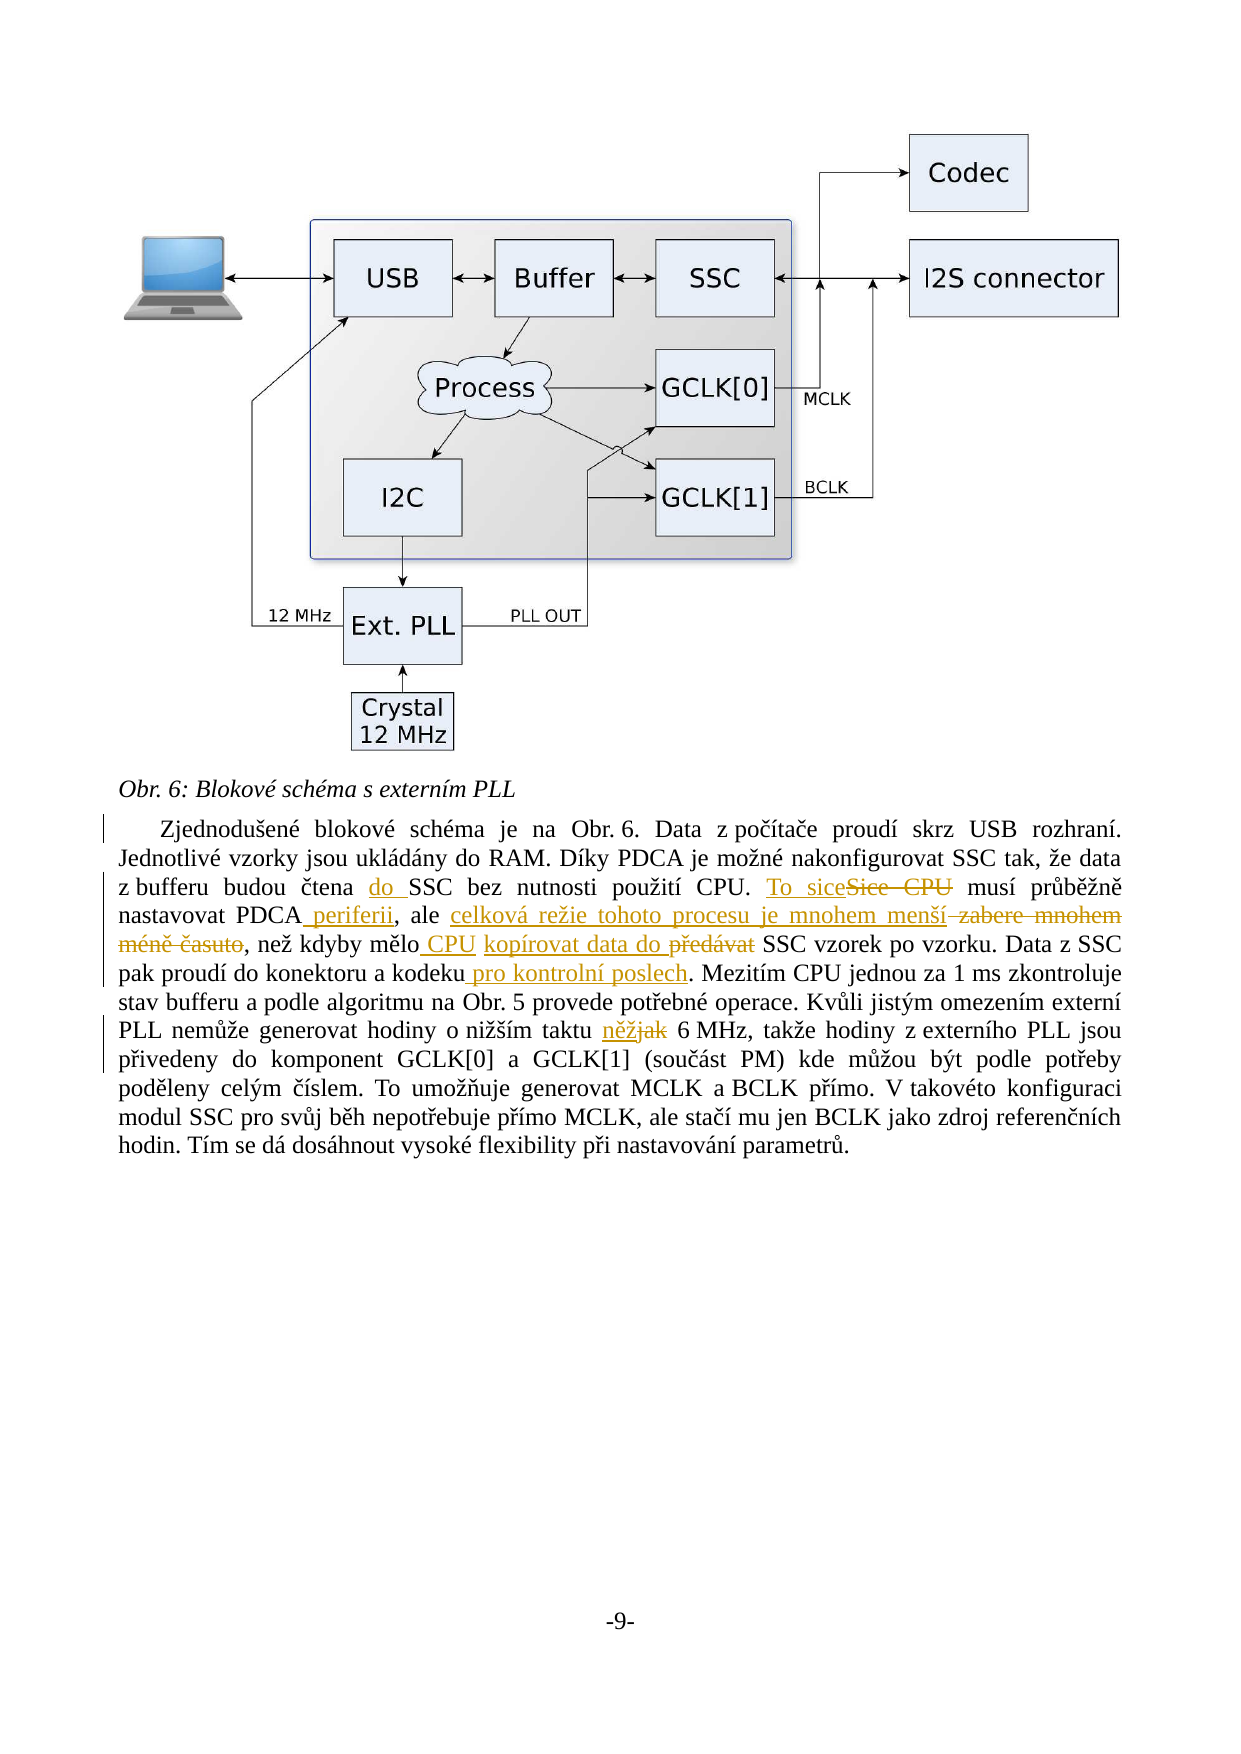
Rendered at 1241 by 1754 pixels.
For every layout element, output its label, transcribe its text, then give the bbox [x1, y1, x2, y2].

picture [118, 130, 1123, 756]
text Zjednodušené blokové schéma je na Obr. 6. Data z počítače proudí skrz USB rozhraní. Jednotlivé vzorky jsou ukládány do RAM. Díky PDCA je možné nakonfigurovat SSC tak, že data z bufferu budou čtena do SSC bez nutnosti použití CPU. To sice musí průběžně nastavovat PDCA periferii, ale celková režie tohoto procesu je mnohem menší, než kdyby mělo CPU kopírovat data do SSC vzorek po vzorku. Data z SSC pak proudí do konektoru a kodeku pro kontrolní poslech. Mezitím CPU jednou za 1 ms zkontroluje stav bufferu a podle algoritmu na Obr. 5 provede potřebné operace. Kvůli jistým omezením externí PLL nemůže generovat hodiny o nižším taktu něž 6 MHz, takže hodiny z externího PLL jsou přivedeny do komponent GCLK[0] a GCLK[1] (součást PM) kde můžou být podle potřeby poděleny celým číslem. To umožňuje generovat MCLK a BCLK přímo. V takovéto konfiguraci modul SSC pro svůj běh nepotřebuje přímo MCLK, ale stačí mu jen BCLK jako zdroj referenčních hodin. Tím se dá dosáhnout vysoké flexibility při nastavování parametrů. [118, 802, 1122, 1159]
text Obr. 6: Blokové schéma s externím PLL [118, 756, 1122, 802]
